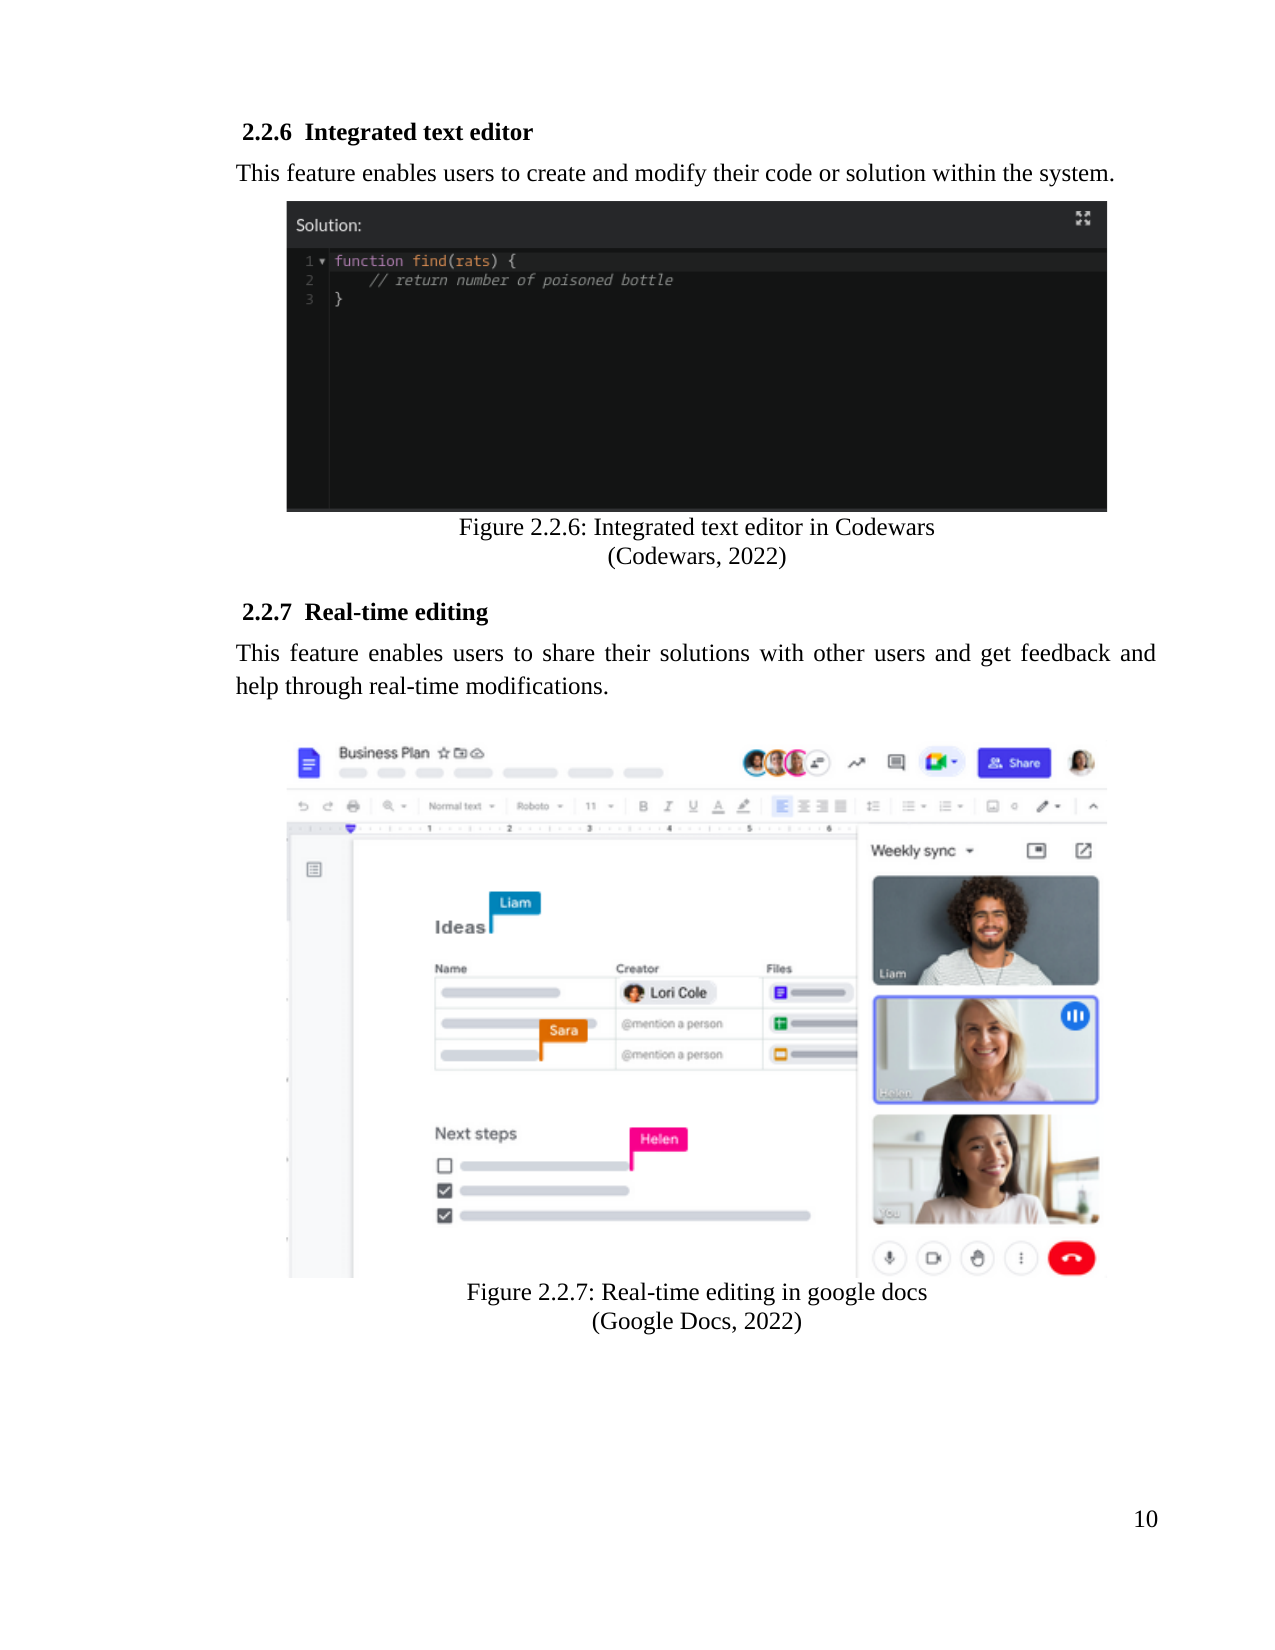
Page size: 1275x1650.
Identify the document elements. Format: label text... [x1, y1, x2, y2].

subtitle Integrated text editor [236, 117, 1158, 146]
subtitle Real-time editing [236, 597, 1158, 625]
text This feature enables users to create and modify their code or solution within the system. [236, 158, 1158, 187]
picture [286, 740, 1108, 1278]
text This feature enables users to share their solutions with other users and get feedback and help through real-time modifications. [236, 638, 1158, 700]
text Figure 2.2.7: Real-time editing in google docs [287, 1278, 1107, 1306]
text (Codewars, 2022) [236, 541, 1158, 569]
picture [286, 201, 1108, 512]
text (Google Docs, 2022) [236, 729, 1158, 1335]
text Figure 2.2.6: Integrated text editor in Codewars [287, 512, 1107, 541]
